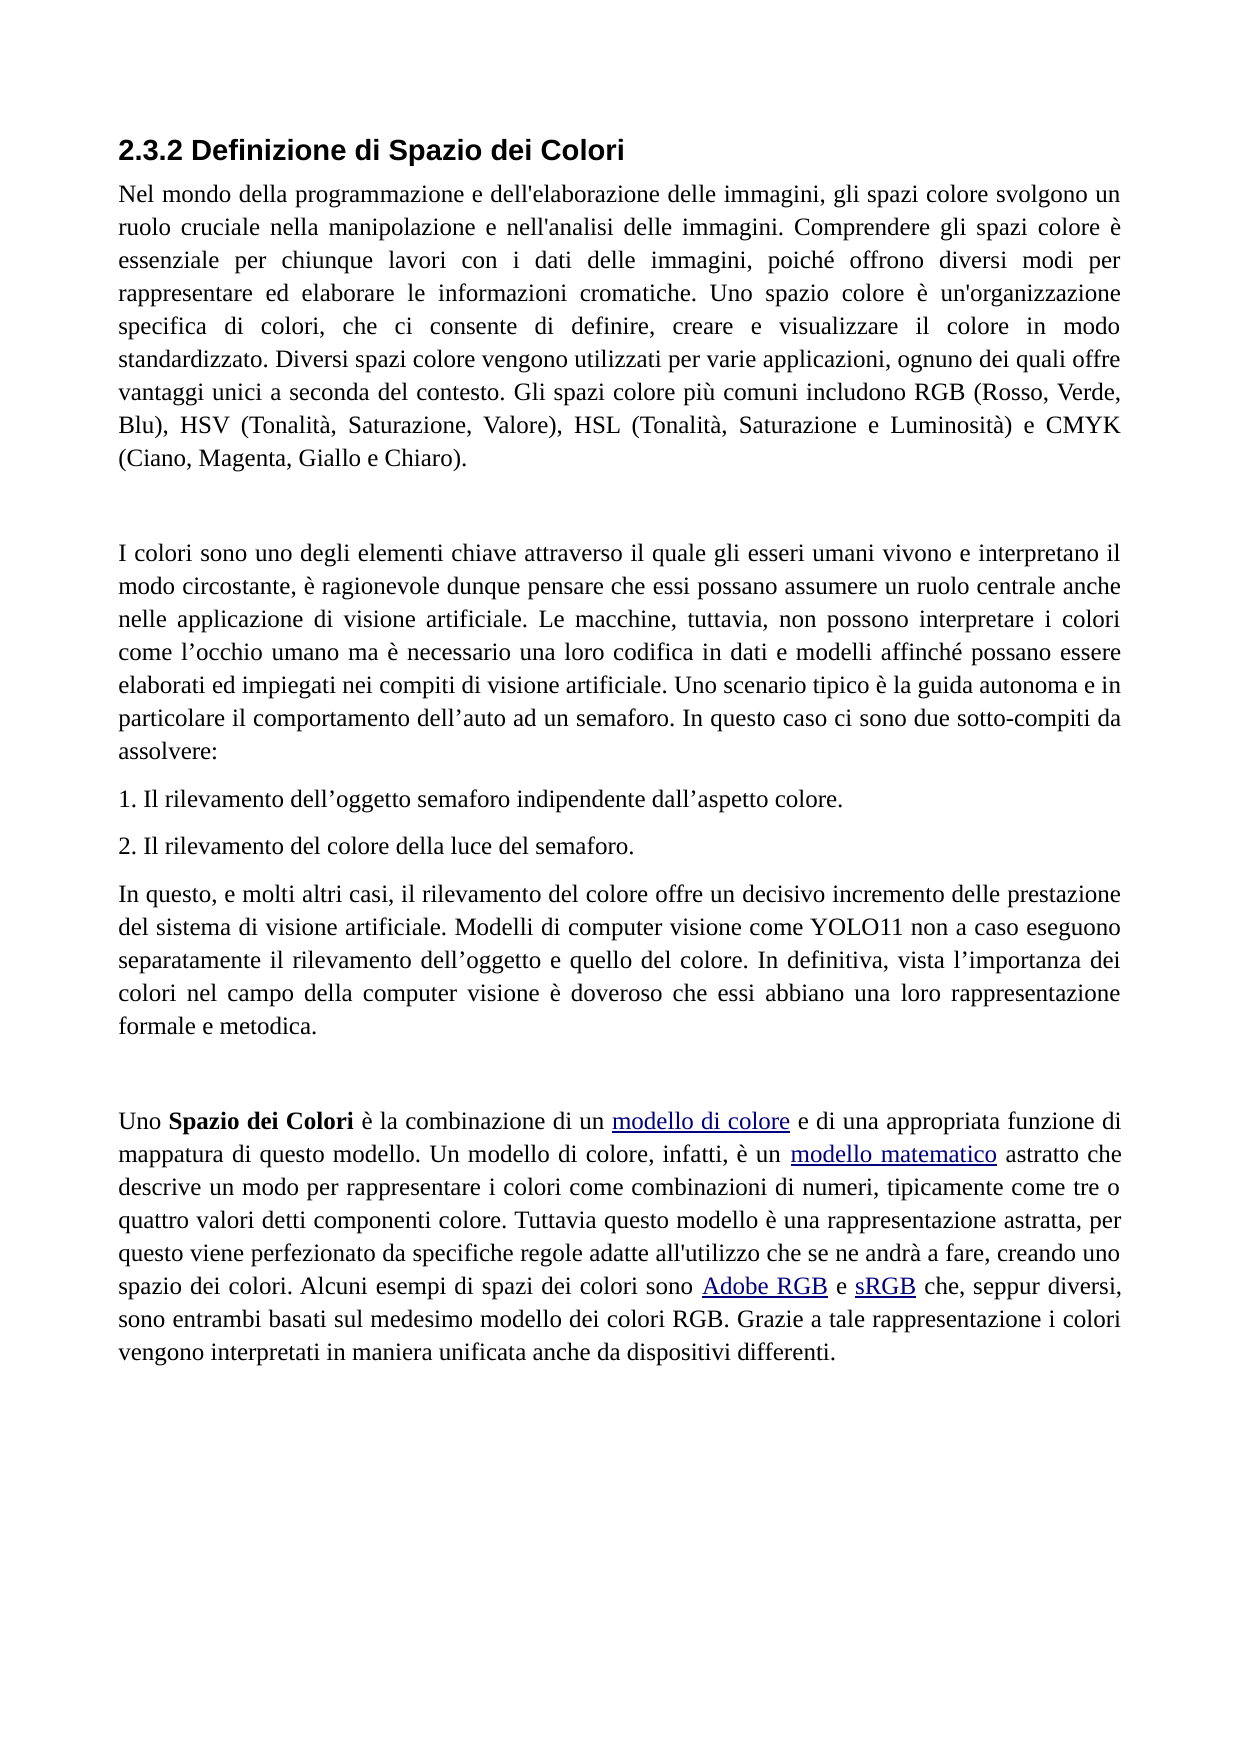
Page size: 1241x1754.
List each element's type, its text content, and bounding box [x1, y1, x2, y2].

text 2. Il rilevamento del colore della luce del semaforo. [118, 831, 1122, 860]
text Nel mondo della programmazione e dell'elaborazione delle immagini, gli spazi colore svolgono un ruolo cruciale nella manipolazione e nell'analisi delle immagini. Comprendere gli spazi colore è essenziale per chiunque lavori con i dati delle immagini, poiché offrono diversi modi per rappresentare ed elaborare le informazioni cromatiche. Uno spazio colore è un'organizzazione specifica di colori, che ci consente di definire, creare e visualizzare il colore in modo standardizzato. Diversi spazi colore vengono utilizzati per varie applicazioni, ognuno dei quali offre vantaggi unici a seconda del contesto. Gli spazi colore più comuni includono RGB (Rosso, Verde, Blu), HSV (Tonalità, Saturazione, Valore), HSL (Tonalità, Saturazione e Luminosità) e CMYK (Ciano, Magenta, Giallo e Chiaro). [118, 179, 1122, 472]
text Uno Spazio dei Colori è la combinazione di un modello di colore e di una appropriata funzione di mappatura di questo modello. Un modello di colore, infatti, è un modello matematico astratto che descrive un modo per rappresentare i colori come combinazioni di numeri, tipicamente come tre o quattro valori detti componenti colore. Tuttavia questo modello è una rappresentazione astratta, per questo viene perfezionato da specifiche regole adatte all'utilizzo che se ne andrà a fare, creando uno spazio dei colori. Alcuni esempi di spazi dei colori sono Adobe RGB e sRGB che, seppur diversi, sono entrambi basati sul medesimo modello dei colori RGB. Grazie a tale rappresentazione i colori vengono interpretati in maniera unificata anche da dispositivi differenti. [118, 1106, 1122, 1366]
text In questo, e molti altri casi, il rilevamento del colore offre un decisivo incremento delle prestazione del sistema di visione artificiale. Modelli di computer visione come YOLO11 non a caso eseguono separatamente il rilevamento dell’oggetto e quello del colore. In definitiva, vista l’importanza dei colori nel campo della computer visione è doveroso che essi abbiano una loro rappresentazione formale e metodica. [118, 879, 1122, 1040]
subtitle 2.3.2 Definizione di Spazio dei Colori [118, 133, 1122, 166]
text I colori sono uno degli elementi chiave attraverso il quale gli esseri umani vivono e interpretano il modo circostante, è ragionevole dunque pensare che essi possano assumere un ruolo centrale anche nelle applicazione di visione artificiale. Le macchine, tuttavia, non possono interpretare i colori come l’occhio umano ma è necessario una loro codifica in dati e modelli affinché possano essere elaborati ed impiegati nei compiti di visione artificiale. Uno scenario tipico è la guida autonoma e in particolare il comportamento dell’auto ad un semaforo. In questo caso ci sono due sotto-compiti da assolvere: [118, 538, 1122, 765]
text 1. Il rilevamento dell’oggetto semaforo indipendente dall’aspetto colore. [118, 784, 1122, 813]
